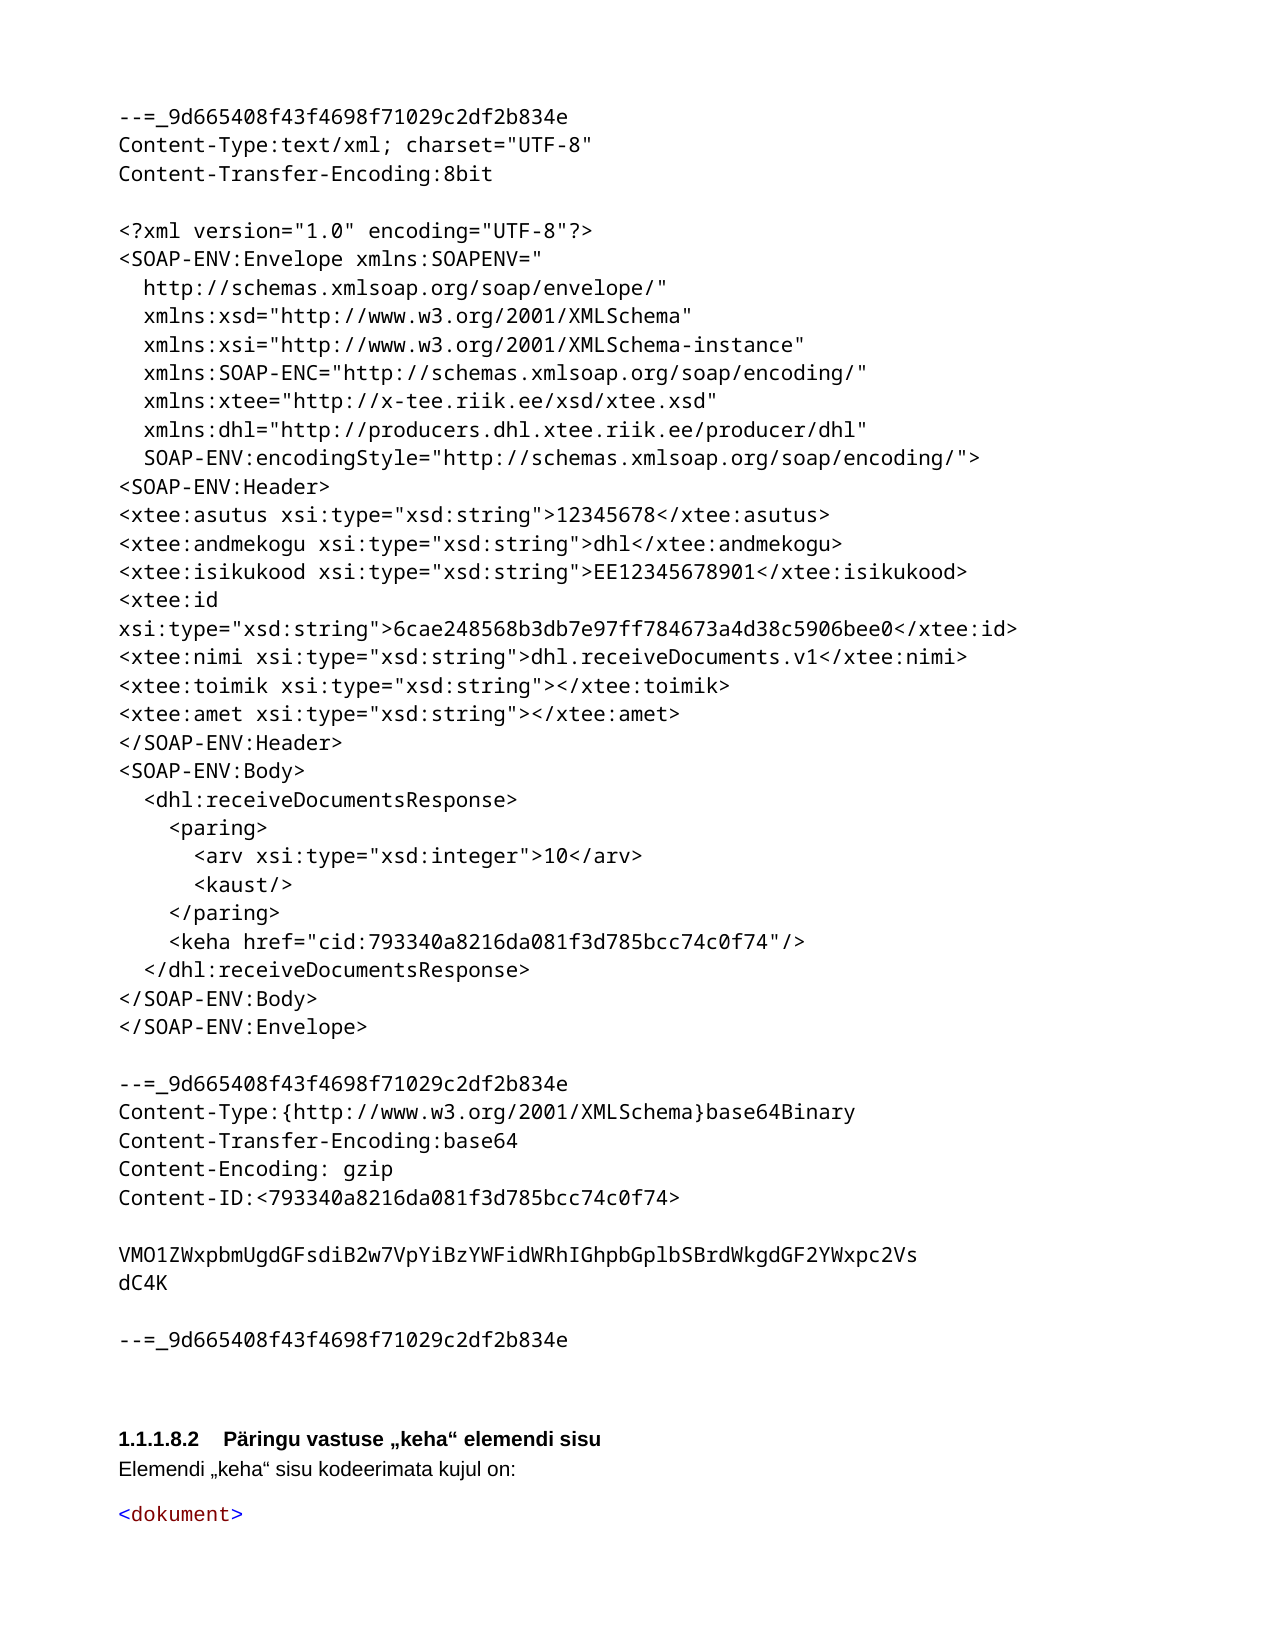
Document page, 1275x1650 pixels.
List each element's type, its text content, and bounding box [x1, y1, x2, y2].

text xsi:type="xsd:string">6cae248568b3db7e97ff784673a4d38c5906bee0</xtee:id> [118, 614, 1157, 642]
text Elemendi „keha“ sisu kodeerimata kujul on: [118, 1457, 1157, 1481]
subtitle Päringu vastuse „keha“ elemendi sisu [118, 1426, 1157, 1450]
text dC4K [118, 1268, 1157, 1297]
text Content-Type:text/xml; charset="UTF-8" [118, 131, 1157, 159]
text Content-ID:<793340a8216da081f3d785bcc74c0f74> [118, 1183, 1157, 1211]
text xmlns:xsd="http://www.w3.org/2001/XMLSchema" [118, 301, 1157, 330]
text </SOAP-ENV:Envelope> [118, 1012, 1157, 1041]
text <SOAP-ENV:Body> [118, 756, 1157, 785]
text </paring> [118, 898, 1157, 927]
text http://schemas.xmlsoap.org/soap/envelope/" [118, 273, 1157, 301]
text --=_9d665408f43f4698f71029c2df2b834e [118, 102, 1157, 131]
text <xtee:andmekogu xsi:type="xsd:string">dhl</xtee:andmekogu> [118, 529, 1157, 557]
text xmlns:xsi="http://www.w3.org/2001/XMLSchema-instance" [118, 330, 1157, 358]
text </SOAP-ENV:Body> [118, 984, 1157, 1012]
text xmlns:xtee="http://x-tee.riik.ee/xsd/xtee.xsd" [118, 387, 1157, 415]
text <paring> [118, 813, 1157, 842]
text <SOAP-ENV:Envelope xmlns:SOAPENV=" [118, 244, 1157, 273]
text xmlns:SOAP-ENC="http://schemas.xmlsoap.org/soap/encoding/" [118, 358, 1157, 387]
text <xtee:id [118, 586, 1157, 614]
text <xtee:nimi xsi:type="xsd:string">dhl.receiveDocuments.v1</xtee:nimi> [118, 642, 1157, 671]
text </SOAP-ENV:Header> [118, 728, 1157, 756]
text --=_9d665408f43f4698f71029c2df2b834e [118, 1069, 1157, 1097]
text Content-Transfer-Encoding:8bit [118, 159, 1157, 187]
text <kaust/> [118, 870, 1157, 898]
text <xtee:amet xsi:type="xsd:string"></xtee:amet> [118, 699, 1157, 728]
text <dhl:receiveDocumentsResponse> [118, 785, 1157, 813]
text <arv xsi:type="xsd:integer">10</arv> [118, 842, 1157, 870]
text <?xml version="1.0" encoding="UTF-8"?> [118, 216, 1157, 244]
text </dhl:receiveDocumentsResponse> [118, 955, 1157, 984]
text VMO1ZWxpbmUgdGFsdiB2w7VpYiBzYWFidWRhIGhpbGplbSBrdWkgdGF2YWxpc2Vs [118, 1240, 1157, 1268]
text --=_9d665408f43f4698f71029c2df2b834e [118, 1325, 1157, 1353]
text <dokument> [118, 1504, 1157, 1528]
text <SOAP-ENV:Header> [118, 472, 1157, 500]
text Content-Type:{http://www.w3.org/2001/XMLSchema}base64Binary [118, 1097, 1157, 1126]
text <xtee:isikukood xsi:type="xsd:string">EE12345678901</xtee:isikukood> [118, 557, 1157, 586]
text <xtee:asutus xsi:type="xsd:string">12345678</xtee:asutus> [118, 500, 1157, 529]
text SOAP-ENV:encodingStyle="http://schemas.xmlsoap.org/soap/encoding/"> [118, 443, 1157, 472]
text xmlns:dhl="http://producers.dhl.xtee.riik.ee/producer/dhl" [118, 415, 1157, 443]
text Content-Transfer-Encoding:base64 [118, 1126, 1157, 1154]
text <xtee:toimik xsi:type="xsd:string"></xtee:toimik> [118, 671, 1157, 699]
text Content-Encoding: gzip [118, 1154, 1157, 1183]
text <keha href="cid:793340a8216da081f3d785bcc74c0f74"/> [118, 927, 1157, 955]
